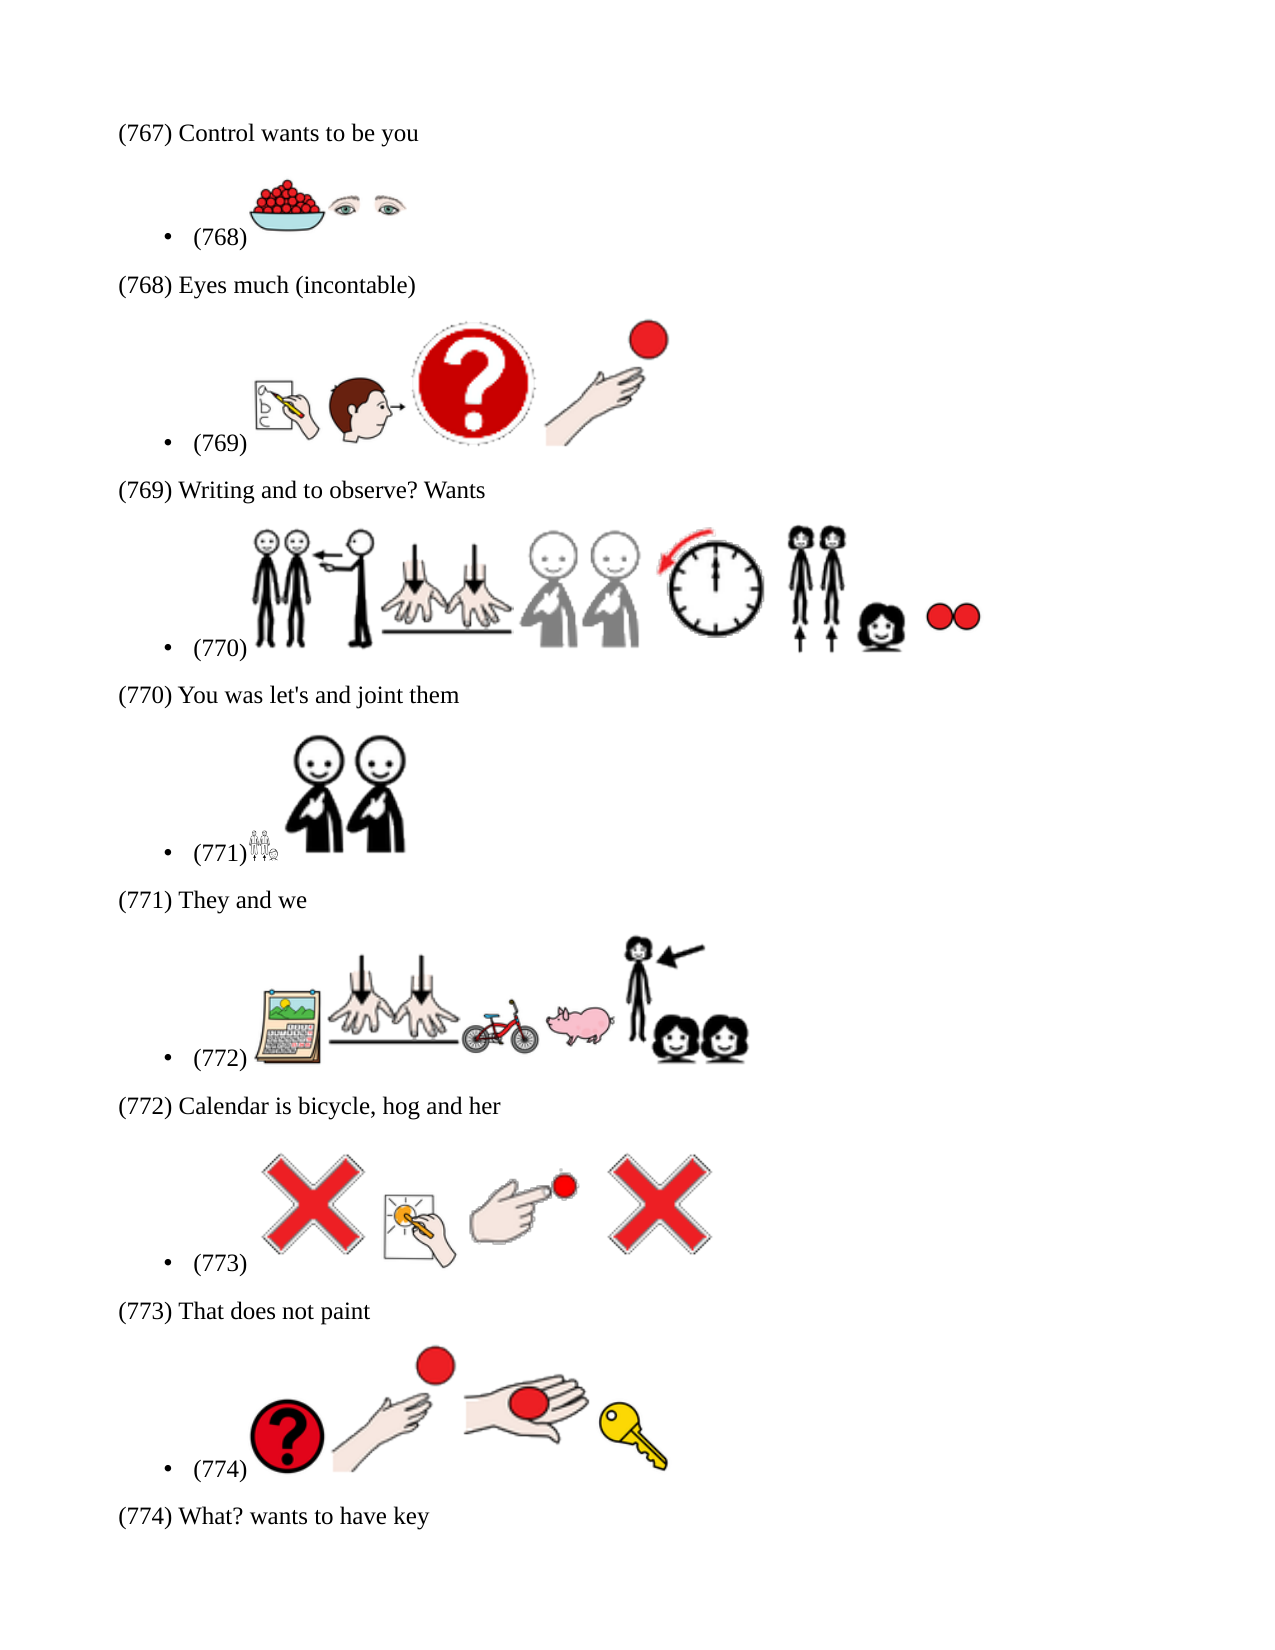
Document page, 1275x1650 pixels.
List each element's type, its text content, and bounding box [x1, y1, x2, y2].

text (768) Eyes much (incontable) [118, 270, 1157, 299]
picture [247, 1138, 728, 1272]
list (768) [164, 166, 1157, 251]
picture [247, 933, 754, 1067]
text (770) You was let's and joint them [118, 680, 1157, 709]
picture [247, 317, 674, 451]
picture [247, 1343, 674, 1477]
list (773) [164, 1138, 1157, 1277]
text (767) Control wants to be you [118, 118, 1157, 147]
list (774) [164, 1344, 1157, 1482]
picture [247, 522, 994, 657]
text (774) What? wants to have key [118, 1501, 1157, 1530]
list (769) [164, 318, 1157, 456]
list (770) [164, 523, 1157, 662]
list (771) [164, 728, 1157, 867]
list (772) [164, 933, 1157, 1072]
text (771) They and we [118, 886, 1157, 914]
picture [247, 165, 408, 246]
text (772) Calendar is bicycle, hog and her [118, 1091, 1157, 1119]
text (769) Writing and to observe? Wants [118, 475, 1157, 504]
text (773) That does not paint [118, 1296, 1157, 1325]
picture [247, 728, 413, 862]
